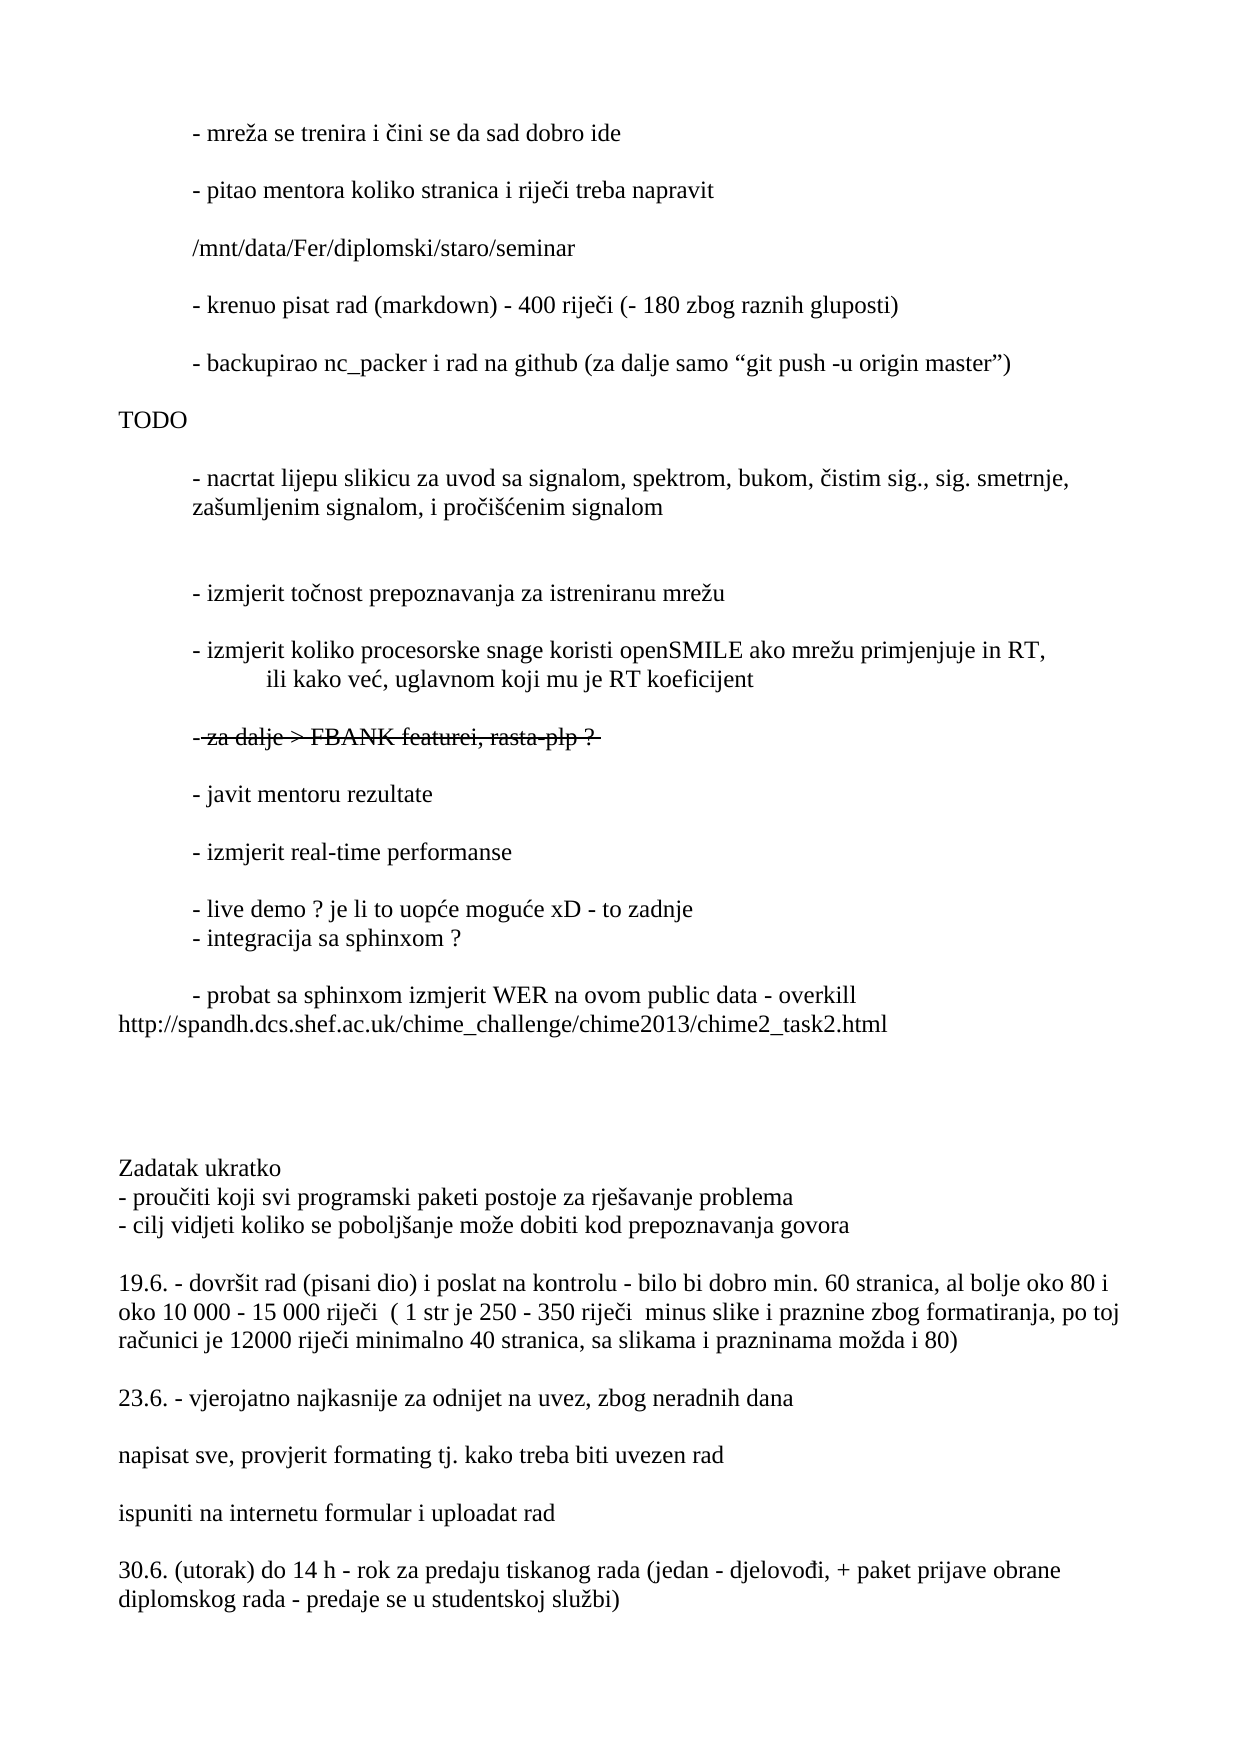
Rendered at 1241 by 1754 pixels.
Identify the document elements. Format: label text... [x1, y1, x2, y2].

text /mnt/data/Fer/diplomski/staro/seminar [118, 233, 1122, 262]
text 23.6. - vjerojatno najkasnije za odnijet na uvez, zbog neradnih dana [118, 1383, 1122, 1412]
text - probat sa sphinxom izmjerit WER na ovom public data - overkill http://spandh.dcs.shef.ac.uk/chime_challenge/chime2013/chime2_task2.html [118, 981, 1122, 1038]
text 30.6. (utorak) do 14 h - rok za predaju tiskanog rada (jedan - djelovođi, + paket prijave obrane diplomskog rada - predaje se u studentskoj službi) [118, 1556, 1122, 1613]
text - za dalje > FBANK featurei, rasta-plp ? [118, 722, 1122, 751]
text - mreža se trenira i čini se da sad dobro ide [118, 118, 1122, 147]
text - javit mentoru rezultate [118, 779, 1122, 808]
text - izmjerit koliko procesorske snage koristi openSMILE ako mrežu primjenjuje in RT, [118, 636, 1122, 664]
text - backupirao nc_packer i rad na github (za dalje samo “git push -u origin master”) [118, 348, 1122, 377]
text - live demo ? je li to uopće moguće xD - to zadnje [118, 894, 1122, 923]
text - cilj vidjeti koliko se poboljšanje može dobiti kod prepoznavanja govora [118, 1211, 1122, 1239]
text - pitao mentora koliko stranica i riječi treba napravit [118, 176, 1122, 204]
text 19.6. - dovršit rad (pisani dio) i poslat na kontrolu - bilo bi dobro min. 60 stranica, al bolje oko 80 i oko 10 000 - 15 000 riječi ( 1 str je 250 - 350 riječi minus slike i praznine zbog formatiranja, po toj računici je 12000 riječi minimalno 40 stranica, sa slikama i prazninama možda i 80) [118, 1268, 1122, 1354]
text - izmjerit točnost prepoznavanja za istreniranu mrežu [118, 578, 1122, 607]
text - krenuo pisat rad (markdown) - 400 riječi (- 180 zbog raznih gluposti) [118, 291, 1122, 319]
text - izmjerit real-time performanse [118, 837, 1122, 866]
text TODO [118, 406, 1122, 434]
text - proučiti koji svi programski paketi postoje za rješavanje problema [118, 1182, 1122, 1211]
text ispuniti na internetu formular i uploadat rad [118, 1498, 1122, 1527]
text ili kako već, uglavnom koji mu je RT koeficijent [118, 664, 1122, 693]
text - nacrtat lijepu slikicu za uvod sa signalom, spektrom, bukom, čistim sig., sig. smetrnje, zašumljenim signalom, i pročišćenim signalom [118, 463, 1122, 521]
text - integracija sa sphinxom ? [118, 923, 1122, 952]
text Zadatak ukratko [118, 1153, 1122, 1182]
text napisat sve, provjerit formating tj. kako treba biti uvezen rad [118, 1441, 1122, 1469]
